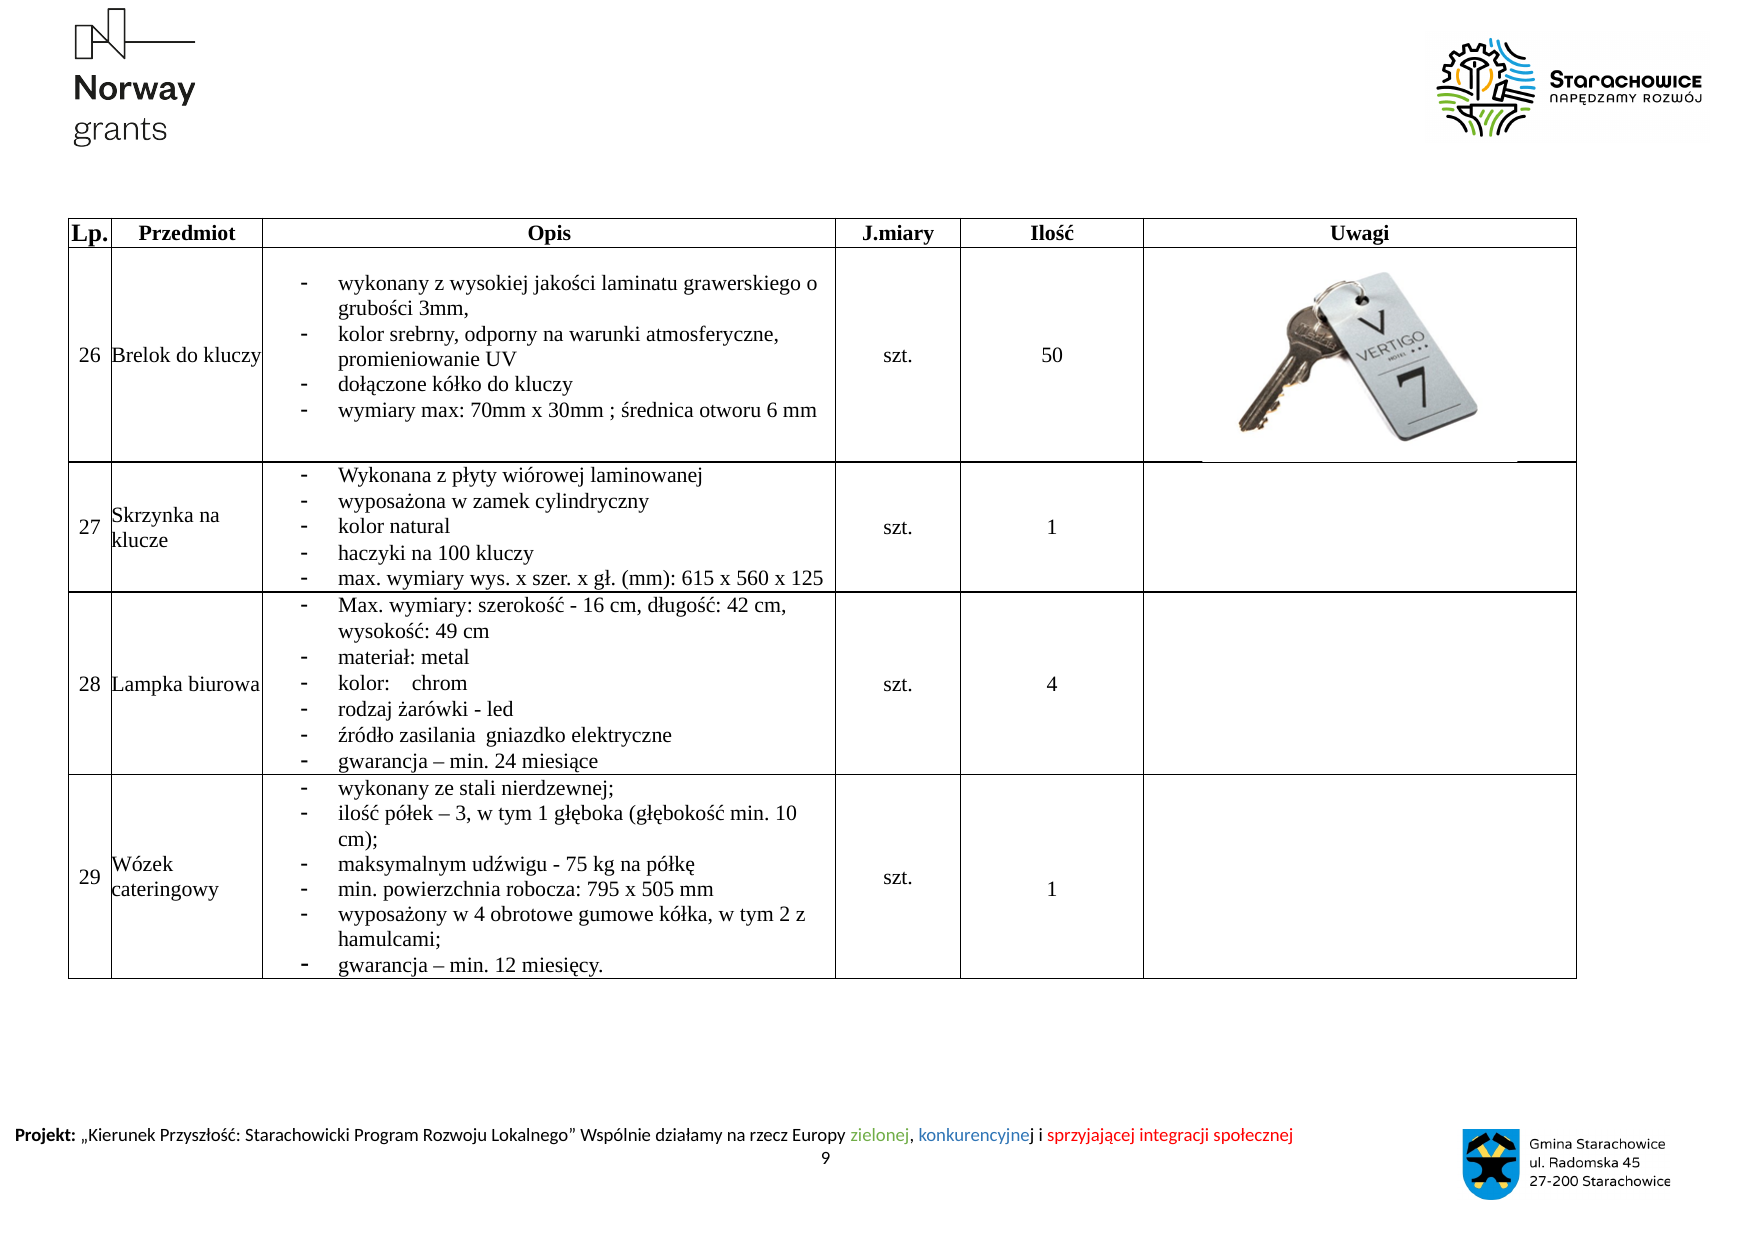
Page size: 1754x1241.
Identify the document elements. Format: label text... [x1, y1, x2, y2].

table_cell 50 [961, 248, 1143, 461]
table_cell [1144, 248, 1202, 461]
picture [1424, 31, 1710, 143]
table_cell Wykonana z płyty wiórowej laminowanej wyposażona w zamek cylindryczny kolor natural haczyki na 100 kluczy max. wymiary wys. x szer. x gł. (mm): 615 x 560 x 125 [263, 463, 835, 591]
table_cell Lampka biurowa [112, 593, 262, 774]
table_cell 29 [69, 775, 111, 977]
table_cell 27 [69, 463, 111, 591]
table_cell szt. [836, 775, 960, 977]
table_header J.miary [836, 219, 960, 247]
table_cell Wózek cateringowy [112, 775, 262, 977]
table_cell [1144, 593, 1576, 774]
table_header Lp. [69, 219, 111, 247]
table_cell Max. wymiary: szerokość - 16 cm, długość: 42 cm, wysokość: 49 cm materiał: metal kolor: chrom rodzaj żarówki - led źródło zasilania gniazdko elektryczne gwarancja – min. 24 miesiące [263, 593, 835, 774]
picture [1202, 248, 1518, 462]
table_cell [1144, 775, 1576, 977]
table_header Opis [263, 219, 835, 247]
table_cell Brelok do kluczy [112, 248, 262, 461]
table_header Ilość [961, 219, 1143, 247]
table_cell 28 [69, 593, 111, 774]
table_cell szt. [836, 593, 960, 774]
picture [1456, 1129, 1482, 1200]
table_cell wykonany ze stali nierdzewnej; ilość półek – 3, w tym 1 głęboka (głębokość min. 10 cm); maksymalnym udźwigu - 75 kg na półkę min. powierzchnia robocza: 795 x 505 mm wyposażony w 4 obrotowe gumowe kółka, w tym 2 z hamulcami; gwarancja – min. 12 miesięcy. [263, 775, 835, 977]
picture [73, 8, 196, 147]
table_cell szt. [836, 463, 960, 591]
table_cell 1 [961, 775, 1143, 977]
table_cell 1 [961, 463, 1143, 591]
table_header Uwagi [1144, 219, 1576, 247]
picture [1467, 1134, 1516, 1188]
table_cell [1144, 463, 1576, 591]
table_header Przedmiot [112, 219, 262, 247]
table_cell 26 [69, 248, 111, 461]
table_cell Skrzynka na klucze [112, 463, 262, 591]
table_cell [1518, 248, 1576, 461]
picture [1501, 1129, 1671, 1200]
table_cell szt. [836, 248, 960, 461]
table_cell wykonany z wysokiej jakości laminatu grawerskiego o grubości 3mm, kolor srebrny, odporny na warunki atmosferyczne, promieniowanie UV dołączone kółko do kluczy wymiary max: 70mm x 30mm ; średnica otworu 6 mm [263, 248, 835, 461]
table_cell 4 [961, 593, 1143, 774]
